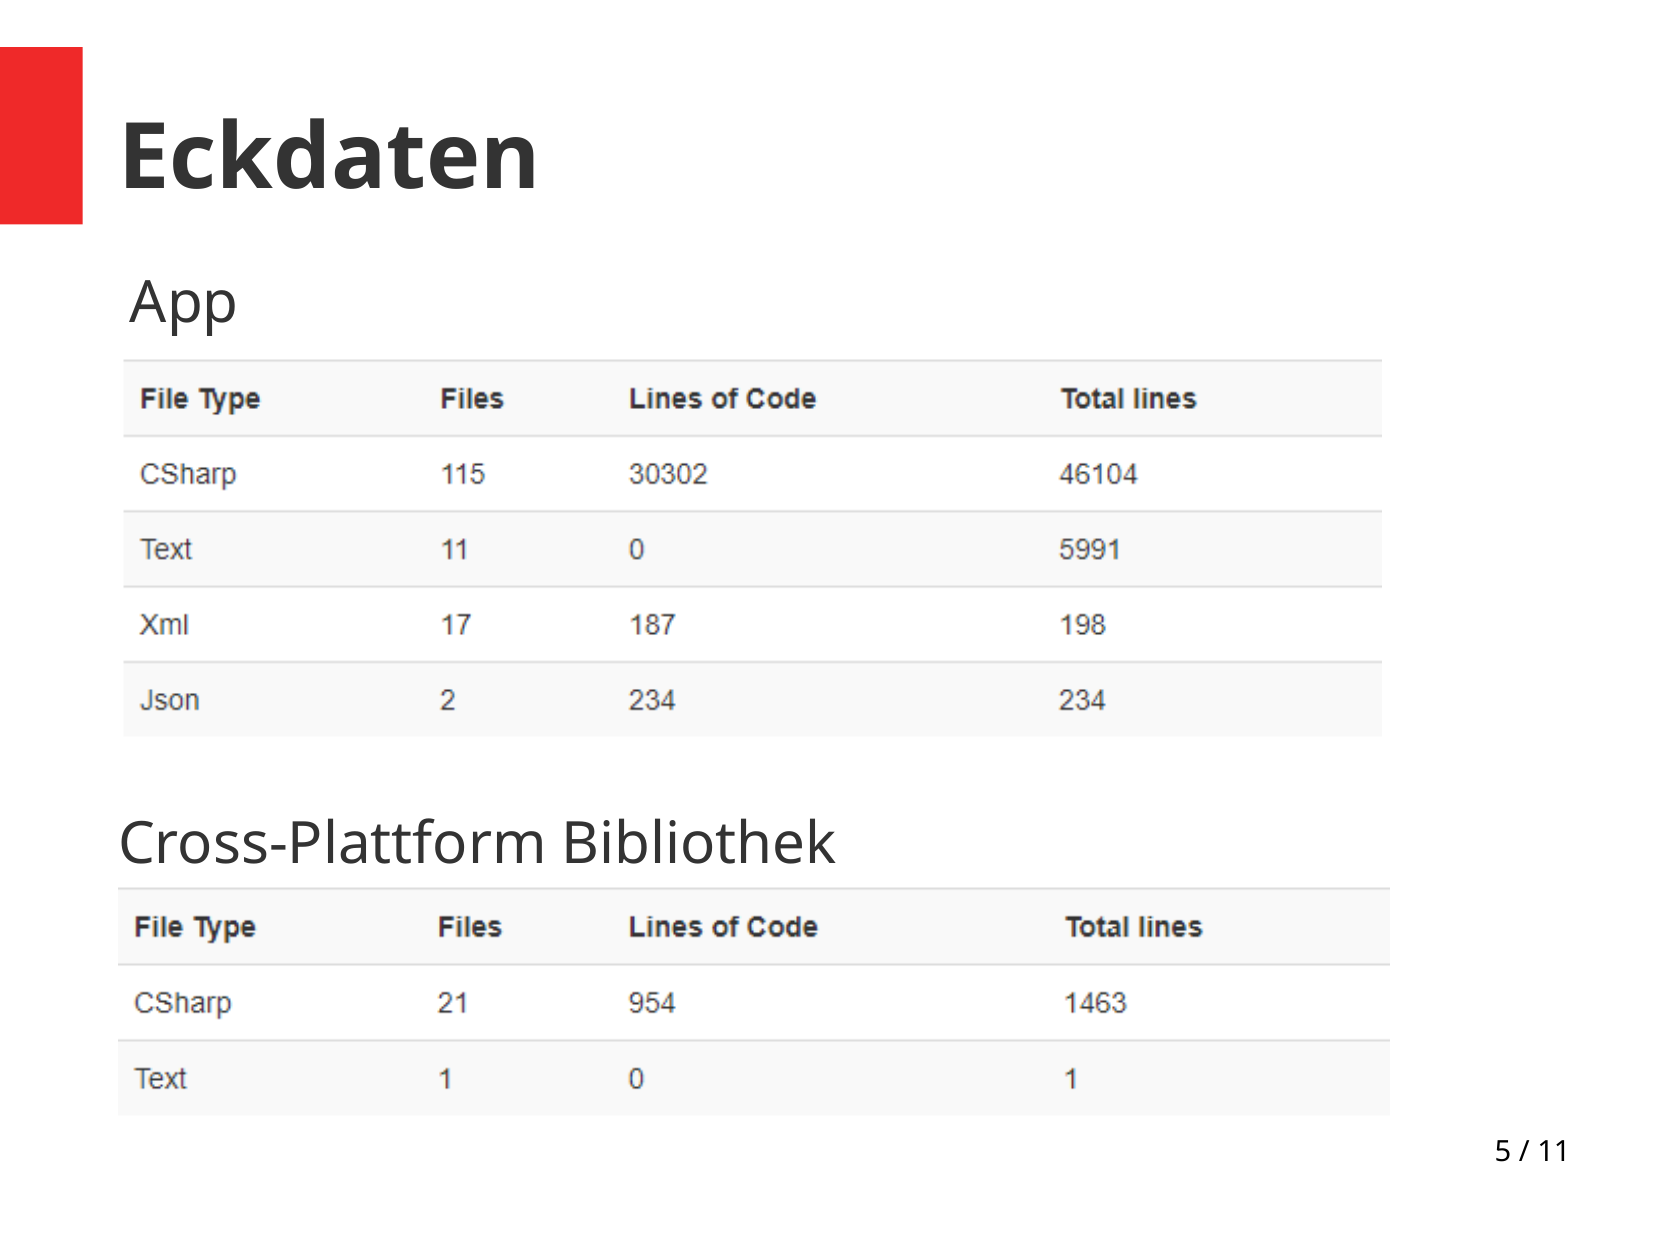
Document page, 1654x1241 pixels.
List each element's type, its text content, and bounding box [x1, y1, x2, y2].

list App [59, 259, 993, 338]
list Cross-Plattform Bibliothek [47, 800, 1430, 898]
title Eckdaten [118, 49, 1571, 257]
picture [118, 356, 1382, 745]
picture [118, 898, 1390, 1123]
